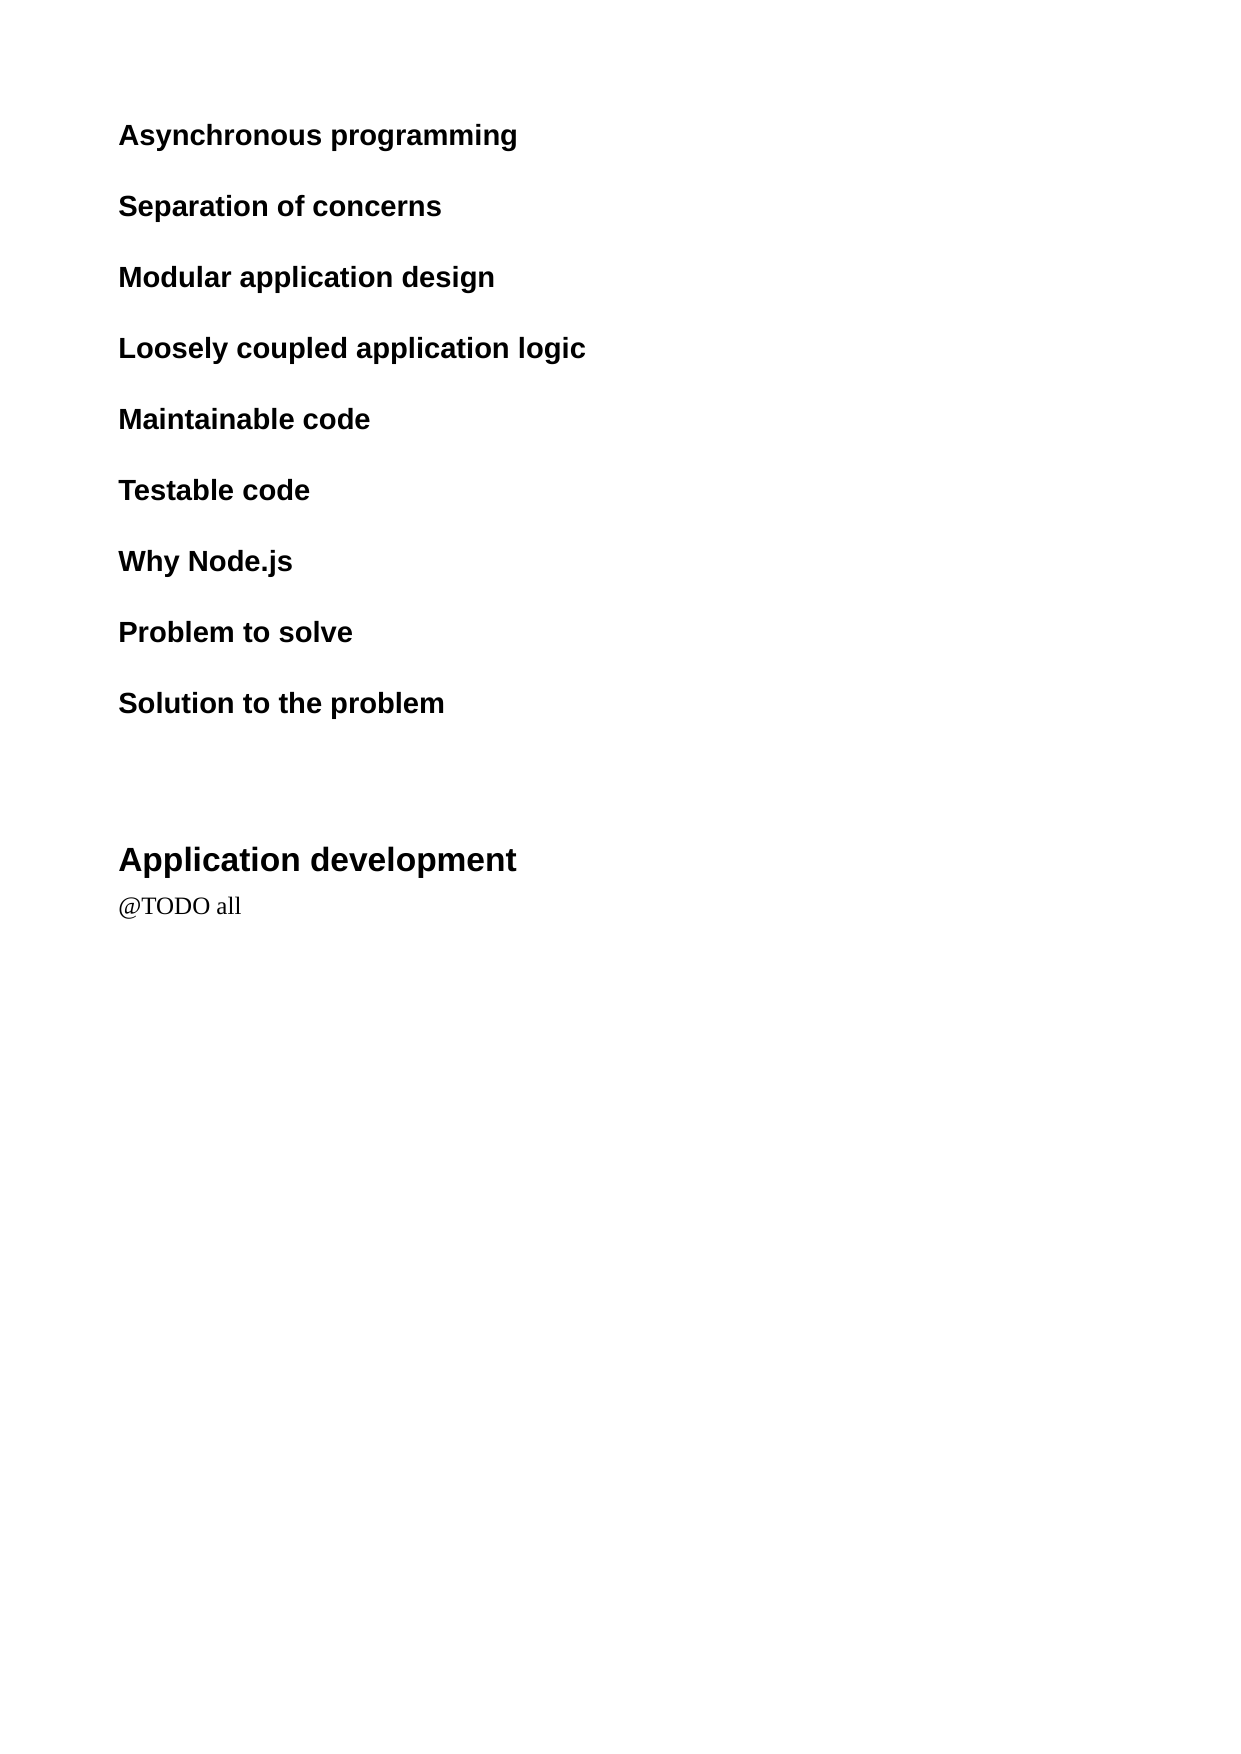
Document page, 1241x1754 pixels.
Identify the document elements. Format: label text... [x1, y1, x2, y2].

subtitle Separation of concerns [118, 189, 1122, 223]
subtitle Asynchronous programming [118, 118, 1122, 152]
subtitle Modular application design [118, 260, 1122, 294]
subtitle Loosely coupled application logic [118, 331, 1122, 365]
subtitle Testable code [118, 473, 1122, 507]
subtitle Application development [118, 840, 1122, 879]
subtitle Why Node.js [118, 544, 1122, 578]
subtitle Solution to the problem [118, 686, 1122, 720]
subtitle Maintainable code [118, 402, 1122, 436]
subtitle Problem to solve [118, 615, 1122, 649]
text @TODO all [118, 891, 1122, 920]
